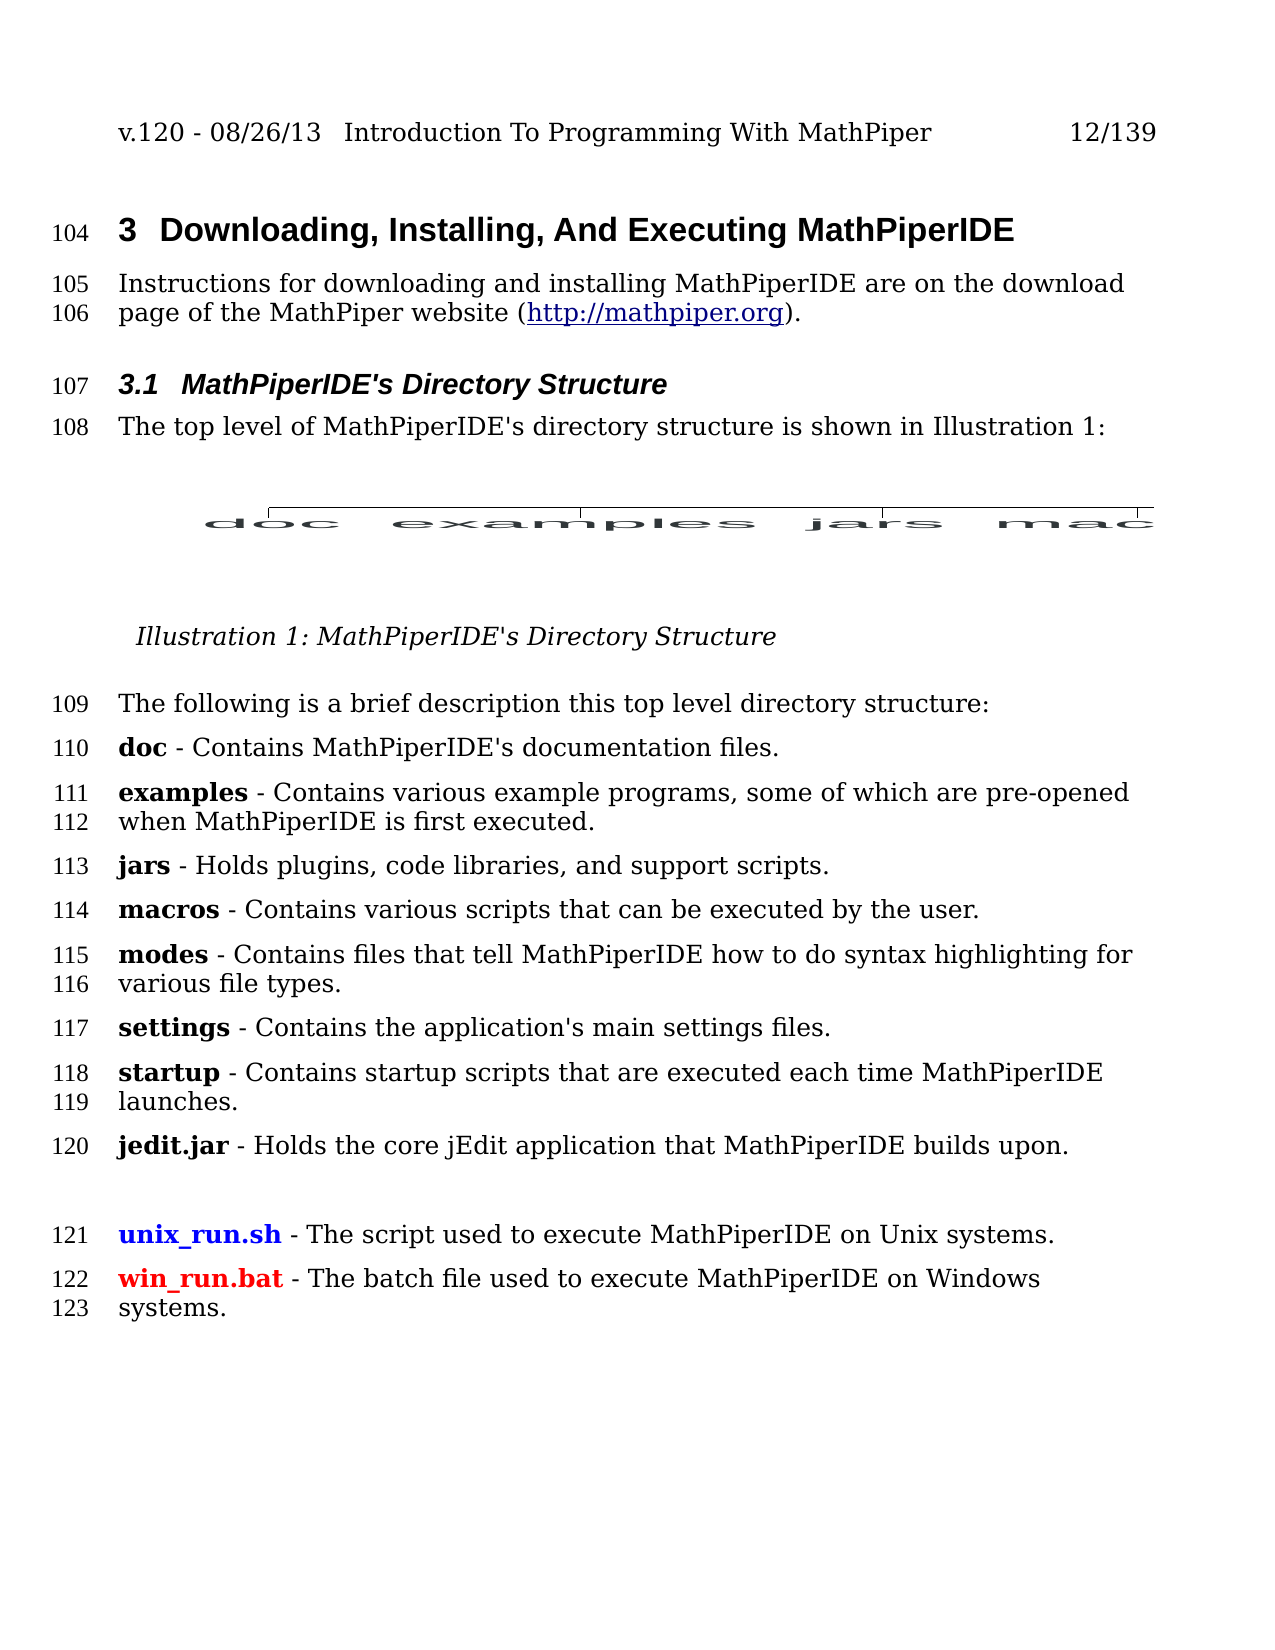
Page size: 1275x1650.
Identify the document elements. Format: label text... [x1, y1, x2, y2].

text modes - Contains files that tell MathPiperIDE how to do syntax highlighting for various file types. [118, 940, 1157, 998]
text jars - Holds plugins, code libraries, and support scripts. [118, 851, 1157, 880]
text macros - Contains various scripts that can be executed by the user. [118, 895, 1157, 925]
text startup - Contains startup scripts that are executed each time MathPiperIDE launches. [118, 1058, 1157, 1116]
text unix_run.sh - The script used to execute MathPiperIDE on Unix systems. [118, 1220, 1157, 1249]
text jedit.jar - Holds the core jEdit application that MathPiperIDE builds upon. [118, 1131, 1157, 1161]
text win_run.bat - The batch file used to execute MathPiperIDE on Windows systems. [118, 1264, 1157, 1323]
subtitle MathPiperIDE's Directory Structure [118, 367, 1157, 400]
text Instructions for downloading and installing MathPiperIDE are on the download page of the MathPiper website (http://mathpiper.org). [118, 269, 1157, 328]
text examples - Contains various example programs, some of which are pre-opened when MathPiperIDE is first executed. [118, 777, 1157, 836]
text The top level of MathPiperIDE's directory structure is shown in Illustration 1: [118, 412, 1157, 441]
text settings - Contains the application's main settings files. [118, 1013, 1157, 1043]
text Illustration 1: MathPiperIDE's Directory Structure [136, 468, 1153, 651]
subtitle Downloading, Installing, And Executing MathPiperIDE [118, 210, 1157, 248]
text The following is a brief description this top level directory structure: [118, 689, 1157, 718]
text doc - Contains MathPiperIDE's documentation files. [118, 733, 1157, 762]
